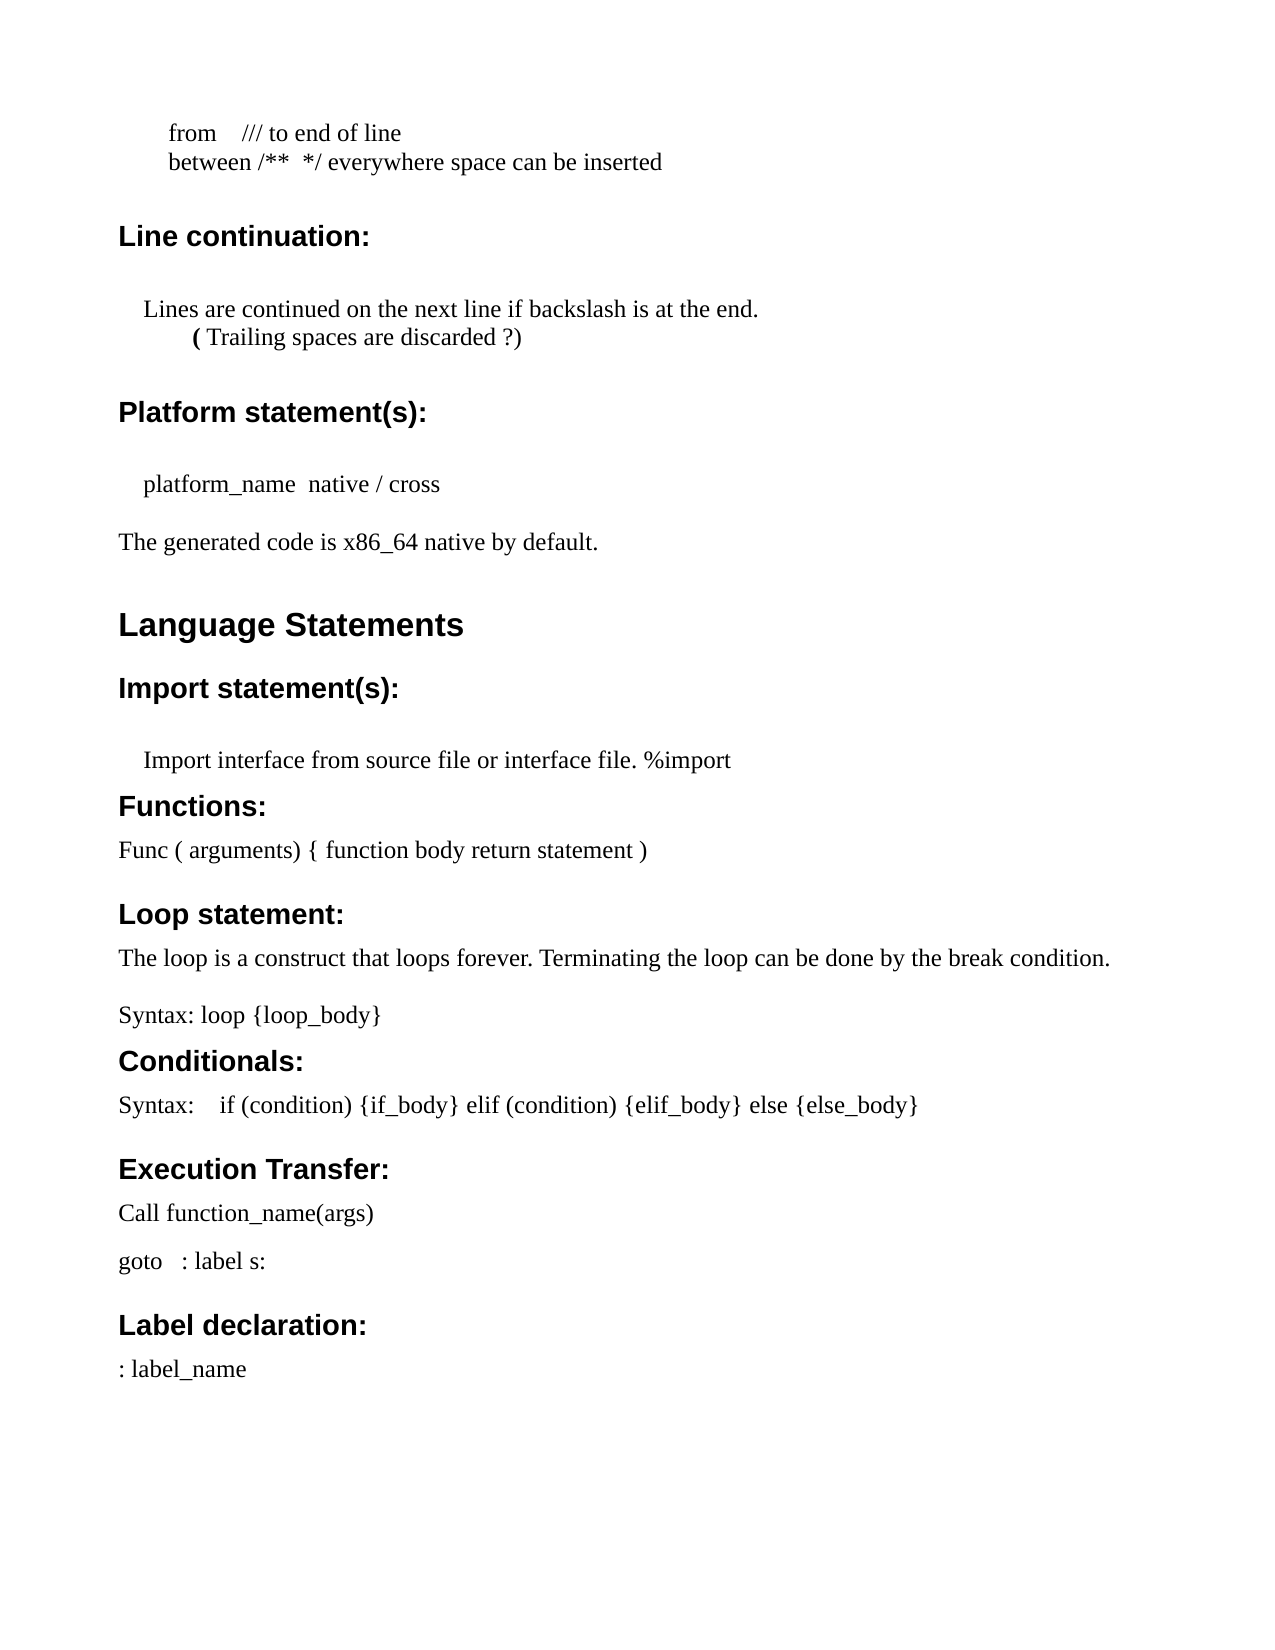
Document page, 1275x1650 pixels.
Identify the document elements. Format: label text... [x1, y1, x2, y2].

text platform_name native / cross [118, 469, 1157, 498]
subtitle Platform statement(s): [118, 394, 1157, 428]
text Import interface from source file or interface file. %import [118, 746, 1157, 774]
text goto : label s: [118, 1246, 1157, 1274]
subtitle Line continuation: [118, 219, 1157, 252]
text ( Trailing spaces are discarded ?) [118, 322, 1157, 351]
text : label_name [118, 1354, 1157, 1383]
text between /** */ everywhere space can be inserted [118, 147, 1157, 176]
text Syntax: loop {loop_body} [118, 1001, 1157, 1029]
text from /// to end of line [118, 118, 1157, 147]
text Call function_name(args) [118, 1198, 1157, 1227]
text Syntax: if (condition) {if_body} elif (condition) {elif_body} else {else_body} [118, 1090, 1157, 1119]
text The loop is a construct that loops forever. Terminating the loop can be done by the break condition. [118, 943, 1157, 972]
subtitle Conditionals: [118, 1044, 1157, 1077]
subtitle Language Statements [118, 605, 1157, 644]
subtitle Loop statement: [118, 897, 1157, 931]
subtitle Import statement(s): [118, 671, 1157, 704]
subtitle Label declaration: [118, 1308, 1157, 1342]
text The generated code is x86_64 native by default. [118, 527, 1157, 556]
subtitle Functions: [118, 789, 1157, 822]
text Lines are continued on the next line if backslash is at the end. [118, 294, 1157, 322]
text Func ( arguments) { function body return statement ) [118, 835, 1157, 864]
subtitle Execution Transfer: [118, 1152, 1157, 1186]
